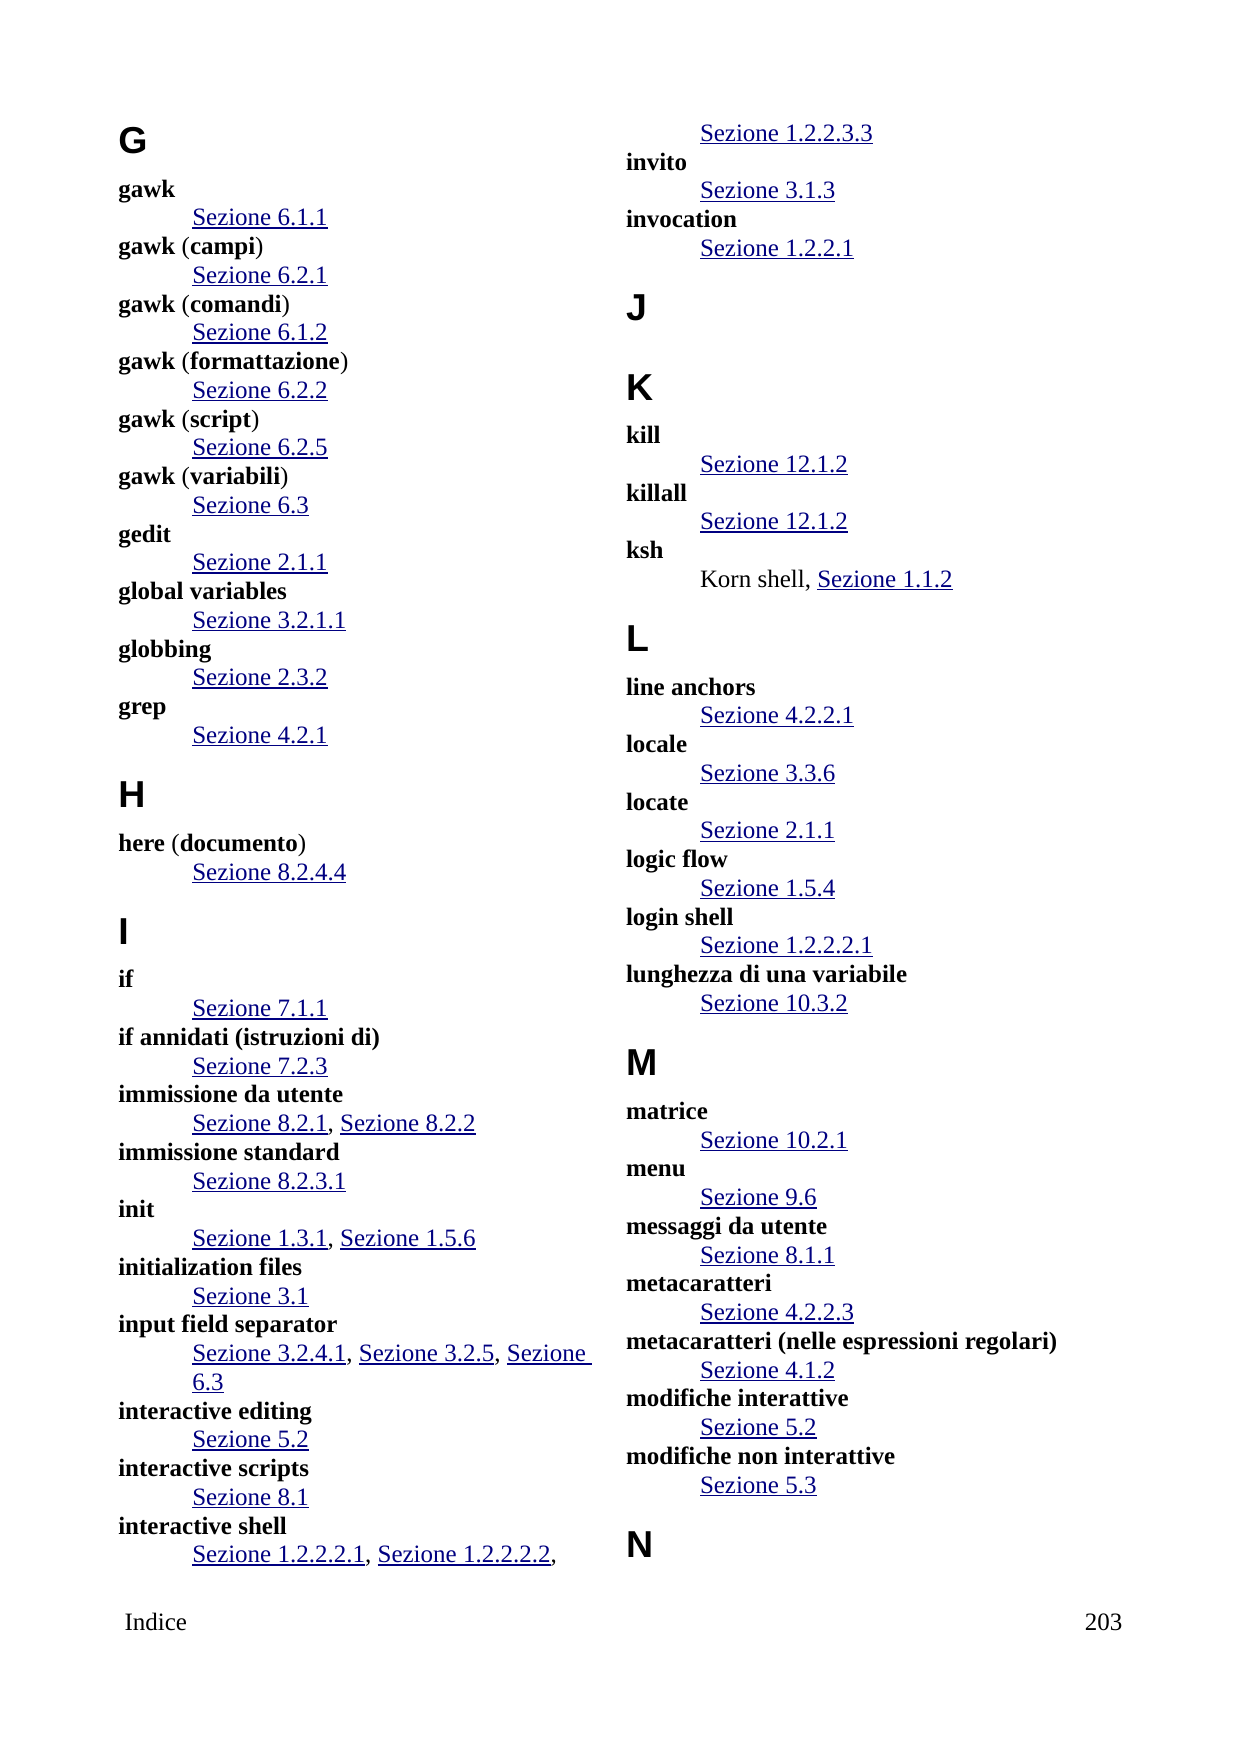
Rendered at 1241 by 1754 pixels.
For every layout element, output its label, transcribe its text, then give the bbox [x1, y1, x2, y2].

text messaggi da utente [626, 1211, 1122, 1240]
text globbing [118, 634, 614, 662]
text matrice [626, 1096, 1122, 1125]
text H [118, 772, 614, 815]
text Sezione 1.2.2.2.1, Sezione 1.2.2.2.2, [192, 1539, 614, 1568]
text gawk (script) [118, 404, 614, 432]
text Sezione 6.1.1 [118, 202, 614, 231]
text ksh [626, 535, 1122, 564]
text lunghezza di una variabile [626, 959, 1122, 988]
text gawk (variabili) [118, 461, 614, 490]
text metacaratteri [626, 1268, 1122, 1297]
text killall [626, 478, 1122, 506]
text Sezione 10.2.1 [626, 1125, 1122, 1153]
text input field separator [118, 1309, 614, 1338]
text global variables [118, 576, 614, 605]
text G [118, 118, 614, 161]
text grep [118, 691, 614, 720]
text invocation [626, 204, 1122, 233]
text Sezione 12.1.2 [626, 506, 1122, 535]
text Sezione 1.3.1, Sezione 1.5.6 [118, 1223, 614, 1252]
text Sezione 4.1.2 [626, 1355, 1122, 1383]
text Sezione 4.2.2.3 [626, 1297, 1122, 1326]
text locale [626, 729, 1122, 758]
text init [118, 1194, 614, 1223]
text Sezione 1.2.2.3.3 [700, 118, 1122, 147]
text Sezione 2.3.2 [118, 662, 614, 691]
text Sezione 8.2.1, Sezione 8.2.2 [118, 1108, 614, 1137]
text immissione da utente [118, 1079, 614, 1108]
text line anchors [626, 672, 1122, 701]
text gawk (campi) [118, 231, 614, 260]
text Sezione 5.3 [626, 1470, 1122, 1498]
text Sezione 1.5.4 [626, 873, 1122, 902]
text L [626, 616, 1122, 659]
text modifiche non interattive [626, 1441, 1122, 1470]
text Sezione 3.1.3 [626, 176, 1122, 204]
text Sezione 6.2.1 [118, 260, 614, 289]
text Korn shell, Sezione 1.1.2 [626, 564, 1122, 593]
text Sezione 3.3.6 [626, 758, 1122, 787]
text modifiche interattive [626, 1383, 1122, 1412]
text immissione standard [118, 1137, 614, 1166]
text if annidati (istruzioni di) [118, 1022, 614, 1051]
text Sezione 5.2 [626, 1412, 1122, 1441]
text Sezione 1.2.2.2.1 [626, 931, 1122, 959]
text Sezione 8.2.4.4 [118, 857, 614, 885]
text metacaratteri (nelle espressioni regolari) [626, 1326, 1122, 1355]
text invito [626, 147, 1122, 176]
text Sezione 7.2.3 [118, 1051, 614, 1079]
text M [626, 1041, 1122, 1084]
text Sezione 4.2.2.1 [626, 701, 1122, 729]
text I [118, 909, 614, 952]
text J [626, 286, 1122, 329]
text Sezione 6.3 [118, 490, 614, 519]
text gawk [118, 174, 614, 202]
text login shell [626, 902, 1122, 931]
text N [626, 1522, 1122, 1565]
text gawk (comandi) [118, 289, 614, 317]
text Sezione 7.1.1 [118, 993, 614, 1022]
text interactive editing [118, 1396, 614, 1424]
text menu [626, 1153, 1122, 1182]
text gedit [118, 519, 614, 547]
text Sezione 6.2.2 [118, 375, 614, 404]
text if [118, 964, 614, 993]
text Sezione 2.1.1 [626, 816, 1122, 844]
text here (documento) [118, 828, 614, 857]
text Sezione 5.2 [118, 1424, 614, 1453]
text Sezione 3.2.4.1, Sezione 3.2.5, Sezione 6.3 [192, 1338, 614, 1396]
text Sezione 3.1 [118, 1281, 614, 1309]
text Sezione 6.1.2 [118, 317, 614, 346]
text interactive scripts [118, 1453, 614, 1482]
text Sezione 12.1.2 [626, 449, 1122, 478]
text Sezione 4.2.1 [118, 720, 614, 749]
text K [626, 365, 1122, 408]
text logic flow [626, 844, 1122, 873]
text locate [626, 787, 1122, 816]
text Sezione 1.2.2.1 [626, 233, 1122, 262]
text Sezione 9.6 [626, 1182, 1122, 1211]
text kill [626, 420, 1122, 449]
text Sezione 2.1.1 [118, 547, 614, 576]
text initialization files [118, 1252, 614, 1281]
text Sezione 8.2.3.1 [118, 1166, 614, 1194]
text Sezione 6.2.5 [118, 432, 614, 461]
text Sezione 10.3.2 [626, 988, 1122, 1017]
text Sezione 8.1.1 [626, 1240, 1122, 1268]
text gawk (formattazione) [118, 346, 614, 375]
text Sezione 8.1 [118, 1482, 614, 1511]
text Sezione 3.2.1.1 [118, 605, 614, 634]
text interactive shell [118, 1511, 614, 1539]
